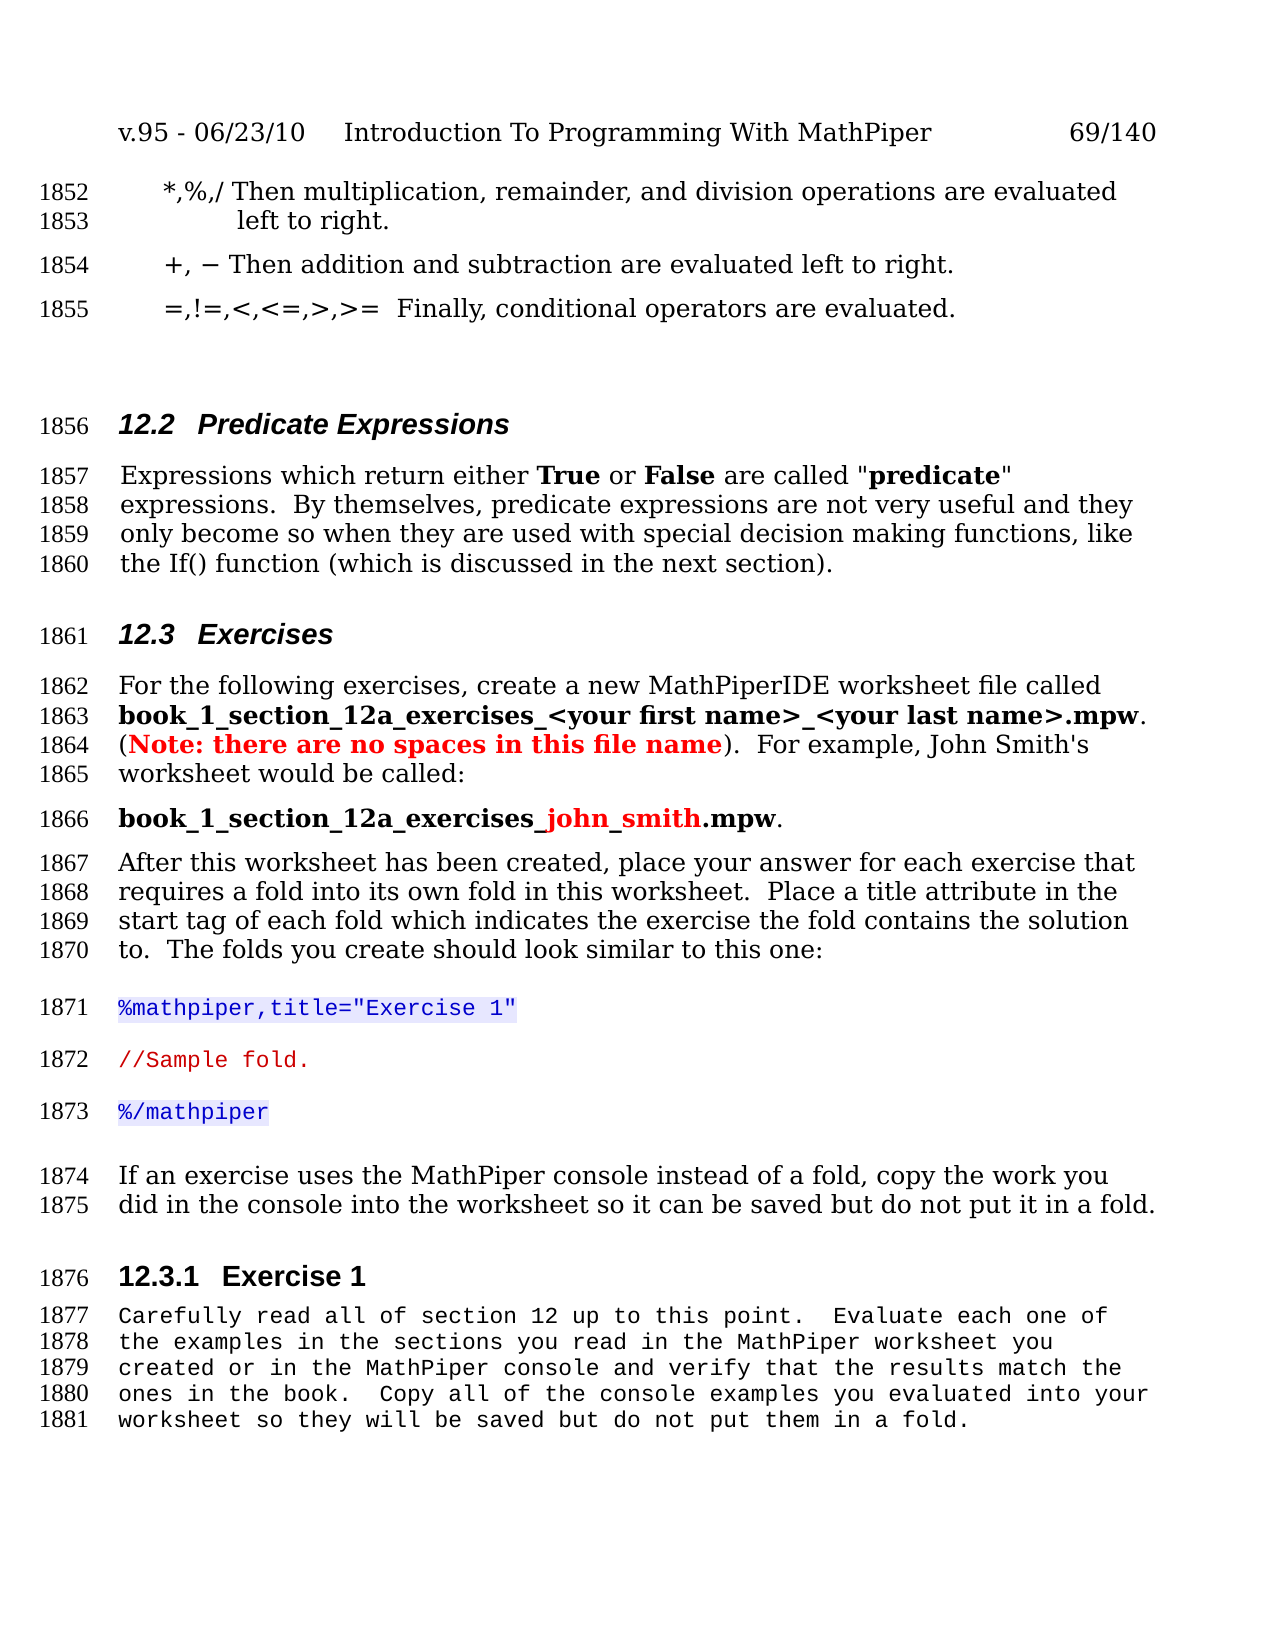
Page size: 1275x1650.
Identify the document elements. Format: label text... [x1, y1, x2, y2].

subtitle Predicate Expressions [118, 407, 1157, 440]
text //Sample fold. [118, 1048, 1157, 1074]
text If an exercise uses the MathPiper console instead of a fold, copy the work you did in the console into the worksheet so it can be saved but do not put it in a fold. [118, 1161, 1157, 1219]
subtitle Exercises [118, 617, 1157, 651]
text After this worksheet has been created, place your answer for each exercise that requires a fold into its own fold in this worksheet. Place a title attribute in the start tag of each fold which indicates the exercise the fold contains the solution to. The folds you create should look similar to this one: [118, 848, 1157, 965]
text Expressions which return either True or False are called "predicate" expressions. By themselves, predicate expressions are not very useful and they only become so when they are used with special decision making functions, like the If() function (which is discussed in the next section). [120, 461, 1157, 578]
subtitle Exercise 1 [118, 1259, 1157, 1292]
text *,%,/ Then multiplication, remainder, and division operations are evaluated left to right. [163, 177, 1157, 235]
text Carefully read all of section 12 up to this point. Evaluate each one of the examples in the sections you read in the MathPiper worksheet you created or in the MathPiper console and verify that the results match the ones in the book. Copy all of the console examples you evaluated into your worksheet so they will be saved but do not put them in a fold. [118, 1304, 1157, 1434]
text %/mathpiper [118, 1100, 1157, 1126]
text =,!=,<,<=,>,>= Finally, conditional operators are evaluated. [163, 294, 1157, 323]
text book_1_section_12a_exercises_john_smith.mpw. [118, 804, 1157, 833]
text For the following exercises, create a new MathPiperIDE worksheet file called book_1_section_12a_exercises_<your first name>_<your last name>.mpw. (Note: there are no spaces in this file name). For example, John Smith's worksheet would be called: [118, 672, 1157, 789]
text %mathpiper,title="Exercise 1" [118, 997, 1157, 1023]
text +, − Then addition and subtraction are evaluated left to right. [163, 250, 1157, 279]
